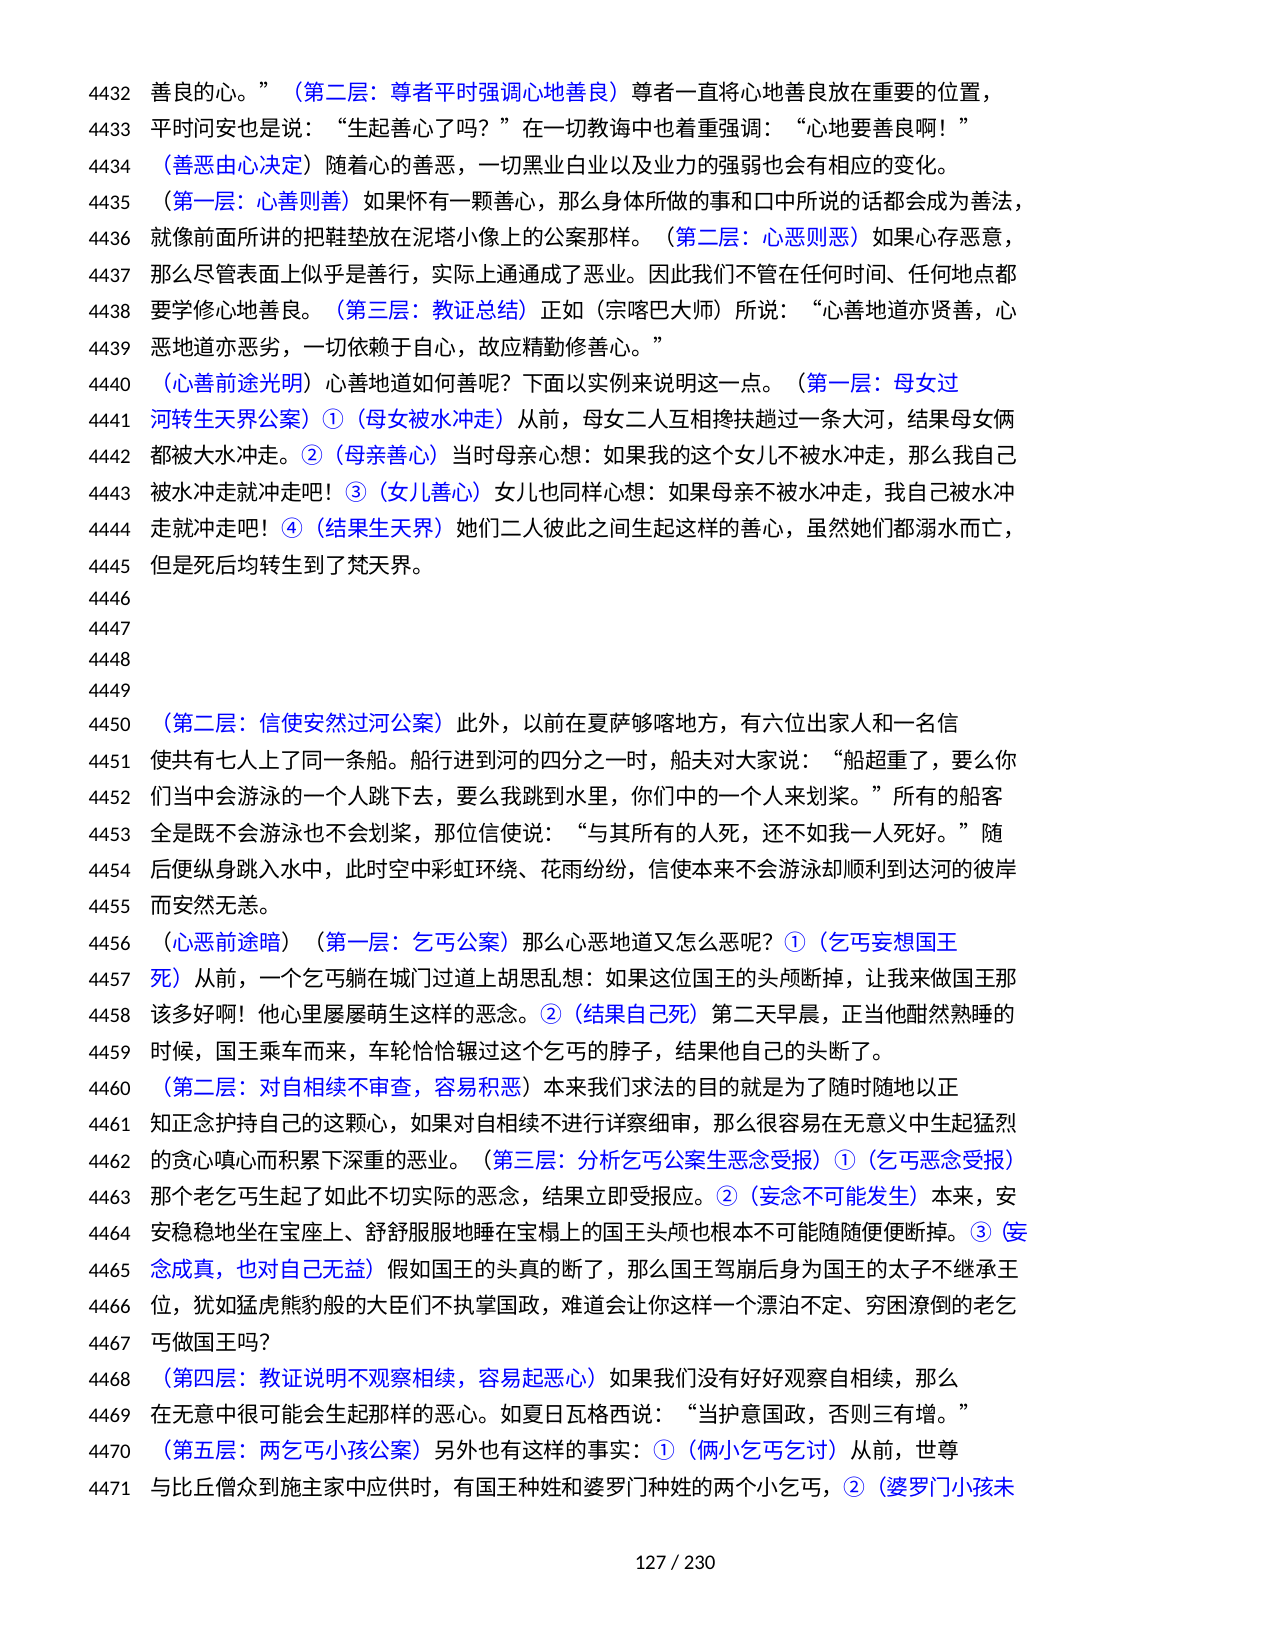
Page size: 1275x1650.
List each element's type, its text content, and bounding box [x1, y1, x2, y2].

text 那么尽管表面上似乎是善行，实际上通通成了恶业。因此我们不管在任何时间、任何地点都 [150, 257, 1200, 288]
text 就像前面所讲的把鞋垫放在泥塔小像上的公案那样。（第二层：心恶则恶）如果心存恶意， [150, 220, 1200, 252]
text 被水冲走就冲走吧！③（女儿善心）女儿也同样心想：如果母亲不被水冲走，我自己被水冲 [150, 475, 1200, 507]
text 丐做国王吗？ [150, 1324, 1200, 1356]
text 该多好啊！他心里屡屡萌生这样的恶念。②（结果自己死）第二天早晨，正当他酣然熟睡的 [150, 997, 1200, 1029]
text 走就冲走吧！④（结果生天界）她们二人彼此之间生起这样的善心，虽然她们都溺水而亡， [150, 511, 1200, 543]
text 念成真，也对自己无益）假如国王的头真的断了，那么国王驾崩后身为国王的太子不继承王 [150, 1252, 1200, 1283]
text （第二层：对自相续不审查，容易积恶）本来我们求法的目的就是为了随时随地以正 [150, 1070, 1200, 1102]
text （心恶前途暗）（第一层：乞丐公案）那么心恶地道又怎么恶呢？①（乞丐妄想国王 [150, 924, 1200, 956]
text 死）从前，一个乞丐躺在城门过道上胡思乱想：如果这位国王的头颅断掉，让我来做国王那 [150, 961, 1200, 993]
text 的贪心嗔心而积累下深重的恶业。（第三层：分析乞丐公案生恶念受报）①（乞丐恶念受报） [150, 1143, 1200, 1174]
text 那个老乞丐生起了如此不切实际的恶念，结果立即受报应。②（妄念不可能发生）本来，安 [150, 1179, 1200, 1211]
text （心善前途光明）心善地道如何善呢？下面以实例来说明这一点。（第一层：母女过 [150, 366, 1200, 397]
text 知正念护持自己的这颗心，如果对自相续不进行详察细审，那么很容易在无意义中生起猛烈 [150, 1106, 1200, 1138]
text 后便纵身跳入水中，此时空中彩虹环绕、花雨纷纷，信使本来不会游泳却顺利到达河的彼岸 [150, 852, 1200, 883]
text 但是死后均转生到了梵天界。 [150, 548, 1200, 579]
text （善恶由心决定）随着心的善恶，一切黑业白业以及业力的强弱也会有相应的变化。 [150, 148, 1200, 179]
text 全是既不会游泳也不会划桨，那位信使说：“与其所有的人死，还不如我一人死好。”随 [150, 816, 1200, 847]
text 安稳稳地坐在宝座上、舒舒服服地睡在宝榻上的国王头颅也根本不可能随随便便断掉。③（妄 [150, 1215, 1200, 1247]
text 使共有七人上了同一条船。船行进到河的四分之一时，船夫对大家说：“船超重了，要么你 [150, 743, 1200, 774]
text 位，犹如猛虎熊豹般的大臣们不执掌国政，难道会让你这样一个漂泊不定、穷困潦倒的老乞 [150, 1288, 1200, 1320]
text 时候，国王乘车而来，车轮恰恰辗过这个乞丐的脖子，结果他自己的头断了。 [150, 1034, 1200, 1065]
text （第一层：心善则善）如果怀有一颗善心，那么身体所做的事和口中所说的话都会成为善法， [150, 184, 1200, 216]
text 在无意中很可能会生起那样的恶心。如夏日瓦格西说：“当护意国政，否则三有增。” [150, 1397, 1200, 1429]
text 平时问安也是说：“生起善心了吗？”在一切教诲中也着重强调：“心地要善良啊！” [150, 111, 1200, 143]
text 善良的心。”（第二层：尊者平时强调心地善良）尊者一直将心地善良放在重要的位置， [150, 75, 1200, 107]
text 恶地道亦恶劣，一切依赖于自心，故应精勤修善心。” [150, 329, 1200, 361]
text （第二层：信使安然过河公案）此外，以前在夏萨够喀地方，有六位出家人和一名信 [150, 706, 1200, 738]
text 要学修心地善良。（第三层：教证总结）正如（宗喀巴大师）所说：“心善地道亦贤善，心 [150, 293, 1200, 325]
text 而安然无恙。 [150, 888, 1200, 920]
text 们当中会游泳的一个人跳下去，要么我跳到水里，你们中的一个人来划桨。”所有的船客 [150, 779, 1200, 811]
text （第五层：两乞丐小孩公案）另外也有这样的事实：①（俩小乞丐乞讨）从前，世尊 [150, 1433, 1200, 1465]
text 河转生天界公案）①（母女被水冲走）从前，母女二人互相搀扶趟过一条大河，结果母女俩 [150, 402, 1200, 434]
text 都被大水冲走。②（母亲善心）当时母亲心想：如果我的这个女儿不被水冲走，那么我自己 [150, 438, 1200, 470]
text 与比丘僧众到施主家中应供时，有国王种姓和婆罗门种姓的两个小乞丐，②（婆罗门小孩未 [150, 1470, 1200, 1502]
text （第四层：教证说明不观察相续，容易起恶心）如果我们没有好好观察自相续，那么 [150, 1361, 1200, 1392]
